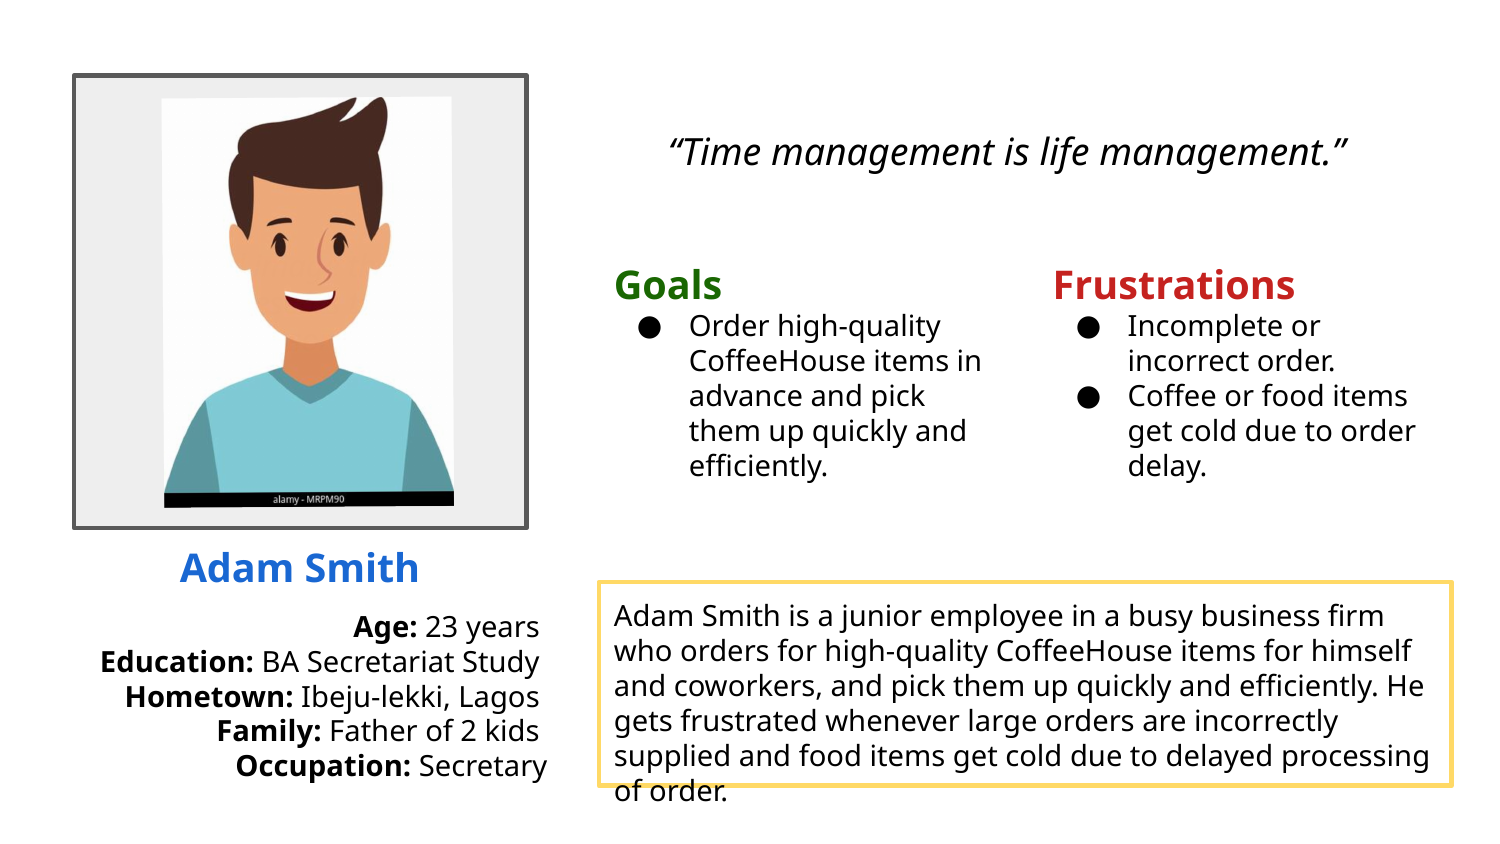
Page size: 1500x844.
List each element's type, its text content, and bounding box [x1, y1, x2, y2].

picture [161, 96, 454, 508]
text_box Age: 23 years Education: BA Secretariat Study Hometown: Ibeju-lekki, Lagos Family: Father of 2 kids Occupation: Secretary [53, 592, 563, 793]
text_box Frustrations Incomplete or incorrect order. Coffee or food items get cold due to order delay. [1037, 244, 1452, 562]
text_box Goals Order high-quality CoffeeHouse items in advance and pick them up quickly and efficiently. [598, 244, 1013, 562]
text_box [73, 75, 527, 528]
text_box “Time management is life management.” [598, 75, 1425, 225]
text_box Adam Smith [73, 528, 527, 592]
text_box Adam Smith is a junior employee in a busy business firm who orders for high-quality CoffeeHouse items for himself and coworkers, and pick them up quickly and efficiently. He gets frustrated whenever large orders are incorrectly supplied and food items get cold due to delayed processing of order. [598, 581, 1452, 786]
